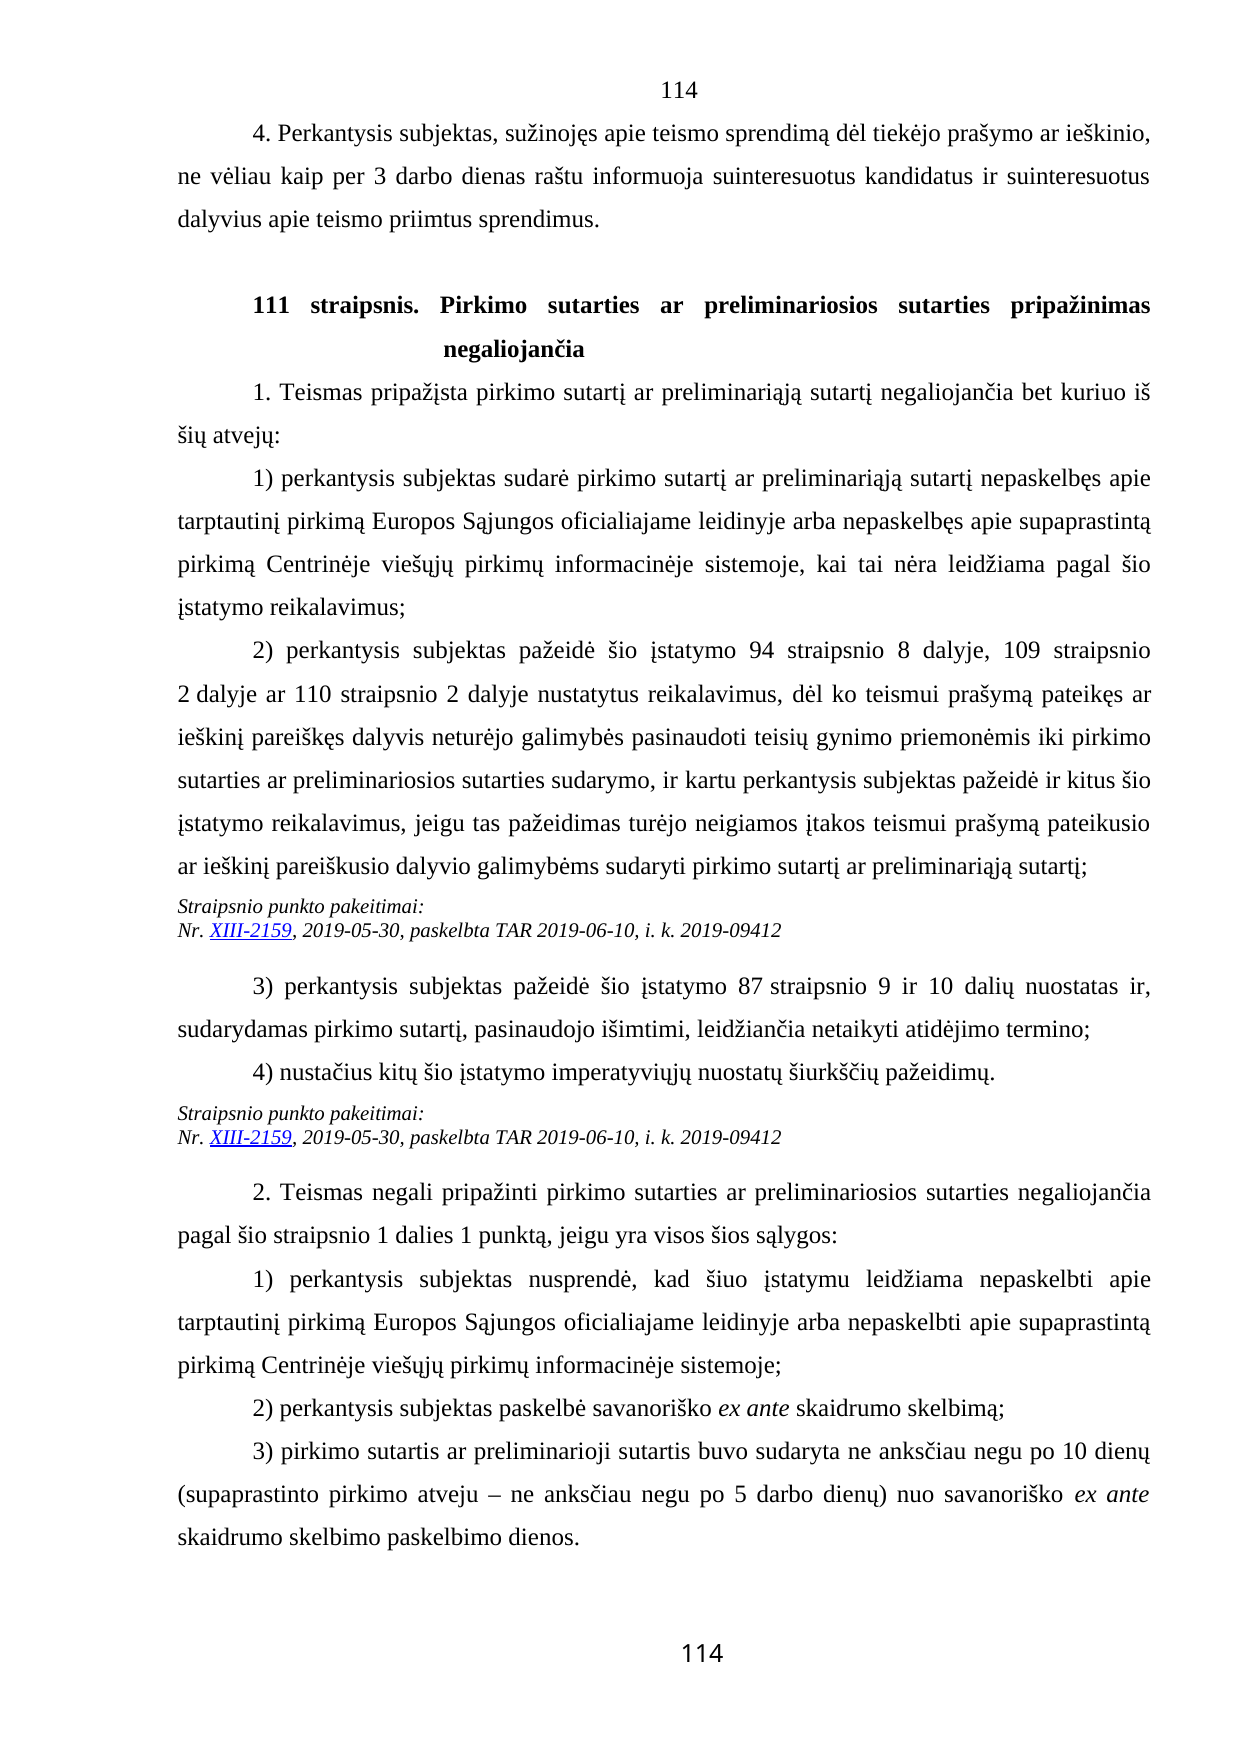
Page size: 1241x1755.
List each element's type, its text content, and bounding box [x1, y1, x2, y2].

text 111 straipsnis. Pirkimo sutarties ar preliminariosios sutarties pripažinimas negaliojančia [252, 291, 1152, 362]
subtitle 4. Perkantysis subjektas, sužinojęs apie teismo sprendimą dėl tiekėjo prašymo ar ieškinio, ne vėliau kaip per 3 darbo dienas raštu informuoja suinteresuotus kandidatus ir suinteresuotus dalyvius apie teismo priimtus sprendimus. [177, 118, 1152, 233]
text Straipsnio punkto pakeitimai: [177, 1101, 1152, 1125]
text 3) pirkimo sutartis ar preliminarioji sutartis buvo sudaryta ne anksčiau negu po 10 dienų (supaprastinto pirkimo atveju – ne anksčiau negu po 5 darbo dienų) nuo savanoriško ex ante skaidrumo skelbimo paskelbimo dienos. [177, 1436, 1152, 1551]
text 3) perkantysis subjektas pažeidė šio įstatymo 87 straipsnio 9 ir 10 dalių nuostatas ir, sudarydamas pirkimo sutartį, pasinaudojo išimtimi, leidžiančia netaikyti atidėjimo termino; [177, 971, 1152, 1043]
text 2. Teismas negali pripažinti pirkimo sutarties ar preliminariosios sutarties negaliojančia pagal šio straipsnio 1 dalies 1 punktą, jeigu yra visos šios sąlygos: [177, 1177, 1152, 1249]
text 1) perkantysis subjektas nusprendė, kad šiuo įstatymu leidžiama nepaskelbti apie tarptautinį pirkimą Europos Sąjungos oficialiajame leidinyje arba nepaskelbti apie supaprastintą pirkimą Centrinėje viešųjų pirkimų informacinėje sistemoje; [177, 1264, 1152, 1379]
text Nr. XIII-2159, 2019-05-30, paskelbta TAR 2019-06-10, i. k. 2019-09412 [177, 1125, 1152, 1149]
text 1. Teismas pripažįsta pirkimo sutartį ar preliminariąją sutartį negaliojančia bet kuriuo iš šių atvejų: [177, 377, 1152, 449]
text 2) perkantysis subjektas paskelbė savanoriško ex ante skaidrumo skelbimą; [177, 1393, 1152, 1422]
text 4) nustačius kitų šio įstatymo imperatyviųjų nuostatų šiurkščių pažeidimų. [177, 1057, 1152, 1086]
text 2) perkantysis subjektas pažeidė šio įstatymo 94 straipsnio 8 dalyje, 109 straipsnio 2 dalyje ar 110 straipsnio 2 dalyje nustatytus reikalavimus, dėl ko teismui prašymą pateikęs ar ieškinį pareiškęs dalyvis neturėjo galimybės pasinaudoti teisių gynimo priemonėmis iki pirkimo sutarties ar preliminariosios sutarties sudarymo, ir kartu perkantysis subjektas pažeidė ir kitus šio įstatymo reikalavimus, jeigu tas pažeidimas turėjo neigiamos įtakos teismui prašymą pateikusio ar ieškinį pareiškusio dalyvio galimybėms sudaryti pirkimo sutartį ar preliminariąją sutartį; [177, 636, 1152, 880]
text Nr. XIII-2159, 2019-05-30, paskelbta TAR 2019-06-10, i. k. 2019-09412 [177, 918, 1152, 942]
text 1) perkantysis subjektas sudarė pirkimo sutartį ar preliminariąją sutartį nepaskelbęs apie tarptautinį pirkimą Europos Sąjungos oficialiajame leidinyje arba nepaskelbęs apie supaprastintą pirkimą Centrinėje viešųjų pirkimų informacinėje sistemoje, kai tai nėra leidžiama pagal šio įstatymo reikalavimus; [177, 463, 1152, 621]
text Straipsnio punkto pakeitimai: [177, 894, 1152, 918]
